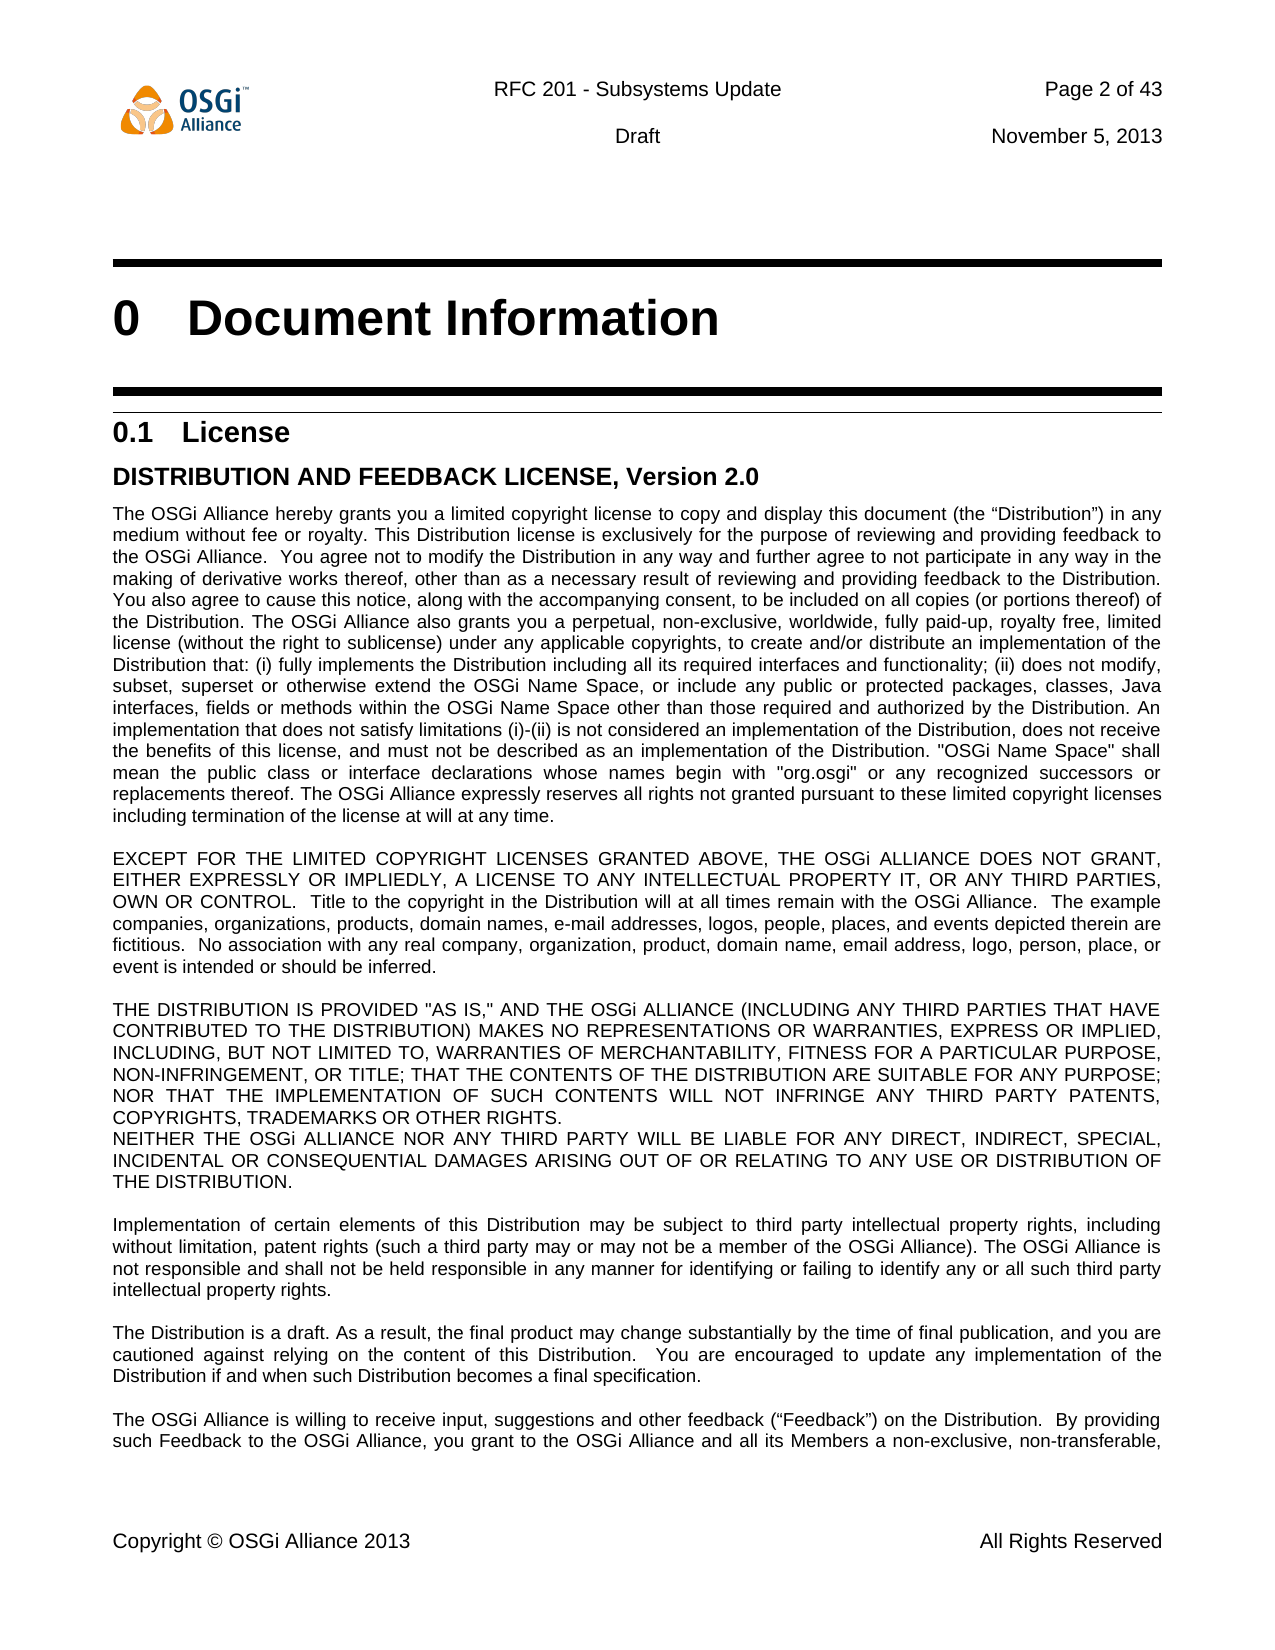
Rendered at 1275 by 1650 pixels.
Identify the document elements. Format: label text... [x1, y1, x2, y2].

text The OSGi Alliance hereby grants you a limited copyright license to copy and display this document (the “Distribution”) in any medium without fee or royalty. This Distribution license is exclusively for the purpose of reviewing and providing feedback to the OSGi Alliance. You agree not to modify the Distribution in any way and further agree to not participate in any way in the making of derivative works thereof, other than as a necessary result of reviewing and providing feedback to the Distribution. You also agree to cause this notice, along with the accompanying consent, to be included on all copies (or portions thereof) of the Distribution. The OSGi Alliance also grants you a perpetual, non-exclusive, worldwide, fully paid-up, royalty free, limited license (without the right to sublicense) under any applicable copyrights, to create and/or distribute an implementation of the Distribution that: (i) fully implements the Distribution including all its required interfaces and functionality; (ii) does not modify, subset, superset or otherwise extend the OSGi Name Space, or include any public or protected packages, classes, Java interfaces, fields or methods within the OSGi Name Space other than those required and authorized by the Distribution. An implementation that does not satisfy limitations (i)-(ii) is not considered an implementation of the Distribution, does not receive the benefits of this license, and must not be described as an implementation of the Distribution. "OSGi Name Space" shall mean the public class or interface declarations whose names begin with "org.osgi" or any recognized successors or replacements thereof. The OSGi Alliance expressly reserves all rights not granted pursuant to these limited copyright licenses including termination of the license at will at any time. [112, 503, 1162, 826]
text The OSGi Alliance is willing to receive input, suggestions and other feedback (“Feedback”) on the Distribution. By providing such Feedback to the OSGi Alliance, you grant to the OSGi Alliance and all its Members a non-exclusive, non-transferable, [112, 1408, 1162, 1451]
text NEITHER THE OSGi ALLIANCE NOR ANY THIRD PARTY WILL BE LIABLE FOR ANY DIRECT, INDIRECT, SPECIAL, INCIDENTAL OR CONSEQUENTIAL DAMAGES ARISING OUT OF OR RELATING TO ANY USE OR DISTRIBUTION OF THE DISTRIBUTION. [112, 1128, 1162, 1193]
text Implementation of certain elements of this Distribution may be subject to third party intellectual property rights, including without limitation, patent rights (such a third party may or may not be a member of the OSGi Alliance). The OSGi Alliance is not responsible and shall not be held responsible in any manner for identifying or failing to identify any or all such third party intellectual property rights. [112, 1214, 1162, 1301]
text THE DISTRIBUTION IS PROVIDED "AS IS," AND THE OSGi ALLIANCE (INCLUDING ANY THIRD PARTIES THAT HAVE CONTRIBUTED TO THE DISTRIBUTION) MAKES NO REPRESENTATIONS OR WARRANTIES, EXPRESS OR IMPLIED, INCLUDING, BUT NOT LIMITED TO, WARRANTIES OF MERCHANTABILITY, FITNESS FOR A PARTICULAR PURPOSE, NON-INFRINGEMENT, OR TITLE; THAT THE CONTENTS OF THE DISTRIBUTION ARE SUITABLE FOR ANY PURPOSE; NOR THAT THE IMPLEMENTATION OF SUCH CONTENTS WILL NOT INFRINGE ANY THIRD PARTY PATENTS, COPYRIGHTS, TRADEMARKS OR OTHER RIGHTS. [112, 999, 1162, 1128]
subtitle Document Information [112, 260, 1162, 396]
text The Distribution is a draft. As a result, the final product may change substantially by the time of final publication, and you are cautioned against relying on the content of this Distribution. You are encouraged to update any implementation of the Distribution if and when such Distribution becomes a final specification. [112, 1322, 1162, 1387]
text EXCEPT FOR THE LIMITED COPYRIGHT LICENSES GRANTED ABOVE, THE OSGi ALLIANCE DOES NOT GRANT, EITHER EXPRESSLY OR IMPLIEDLY, A LICENSE TO ANY INTELLECTUAL PROPERTY IT, OR ANY THIRD PARTIES, OWN OR CONTROL. Title to the copyright in the Distribution will at all times remain with the OSGi Alliance. The example companies, organizations, products, domain names, e-mail addresses, logos, people, places, and events depicted therein are fictitious. No association with any real company, organization, product, domain name, email address, logo, person, place, or event is intended or should be inferred. [112, 848, 1162, 977]
subtitle License [112, 413, 1162, 449]
picture [113, 78, 257, 142]
text DISTRIBUTION AND FEEDBACK LICENSE, Version 2.0 [112, 461, 1162, 490]
